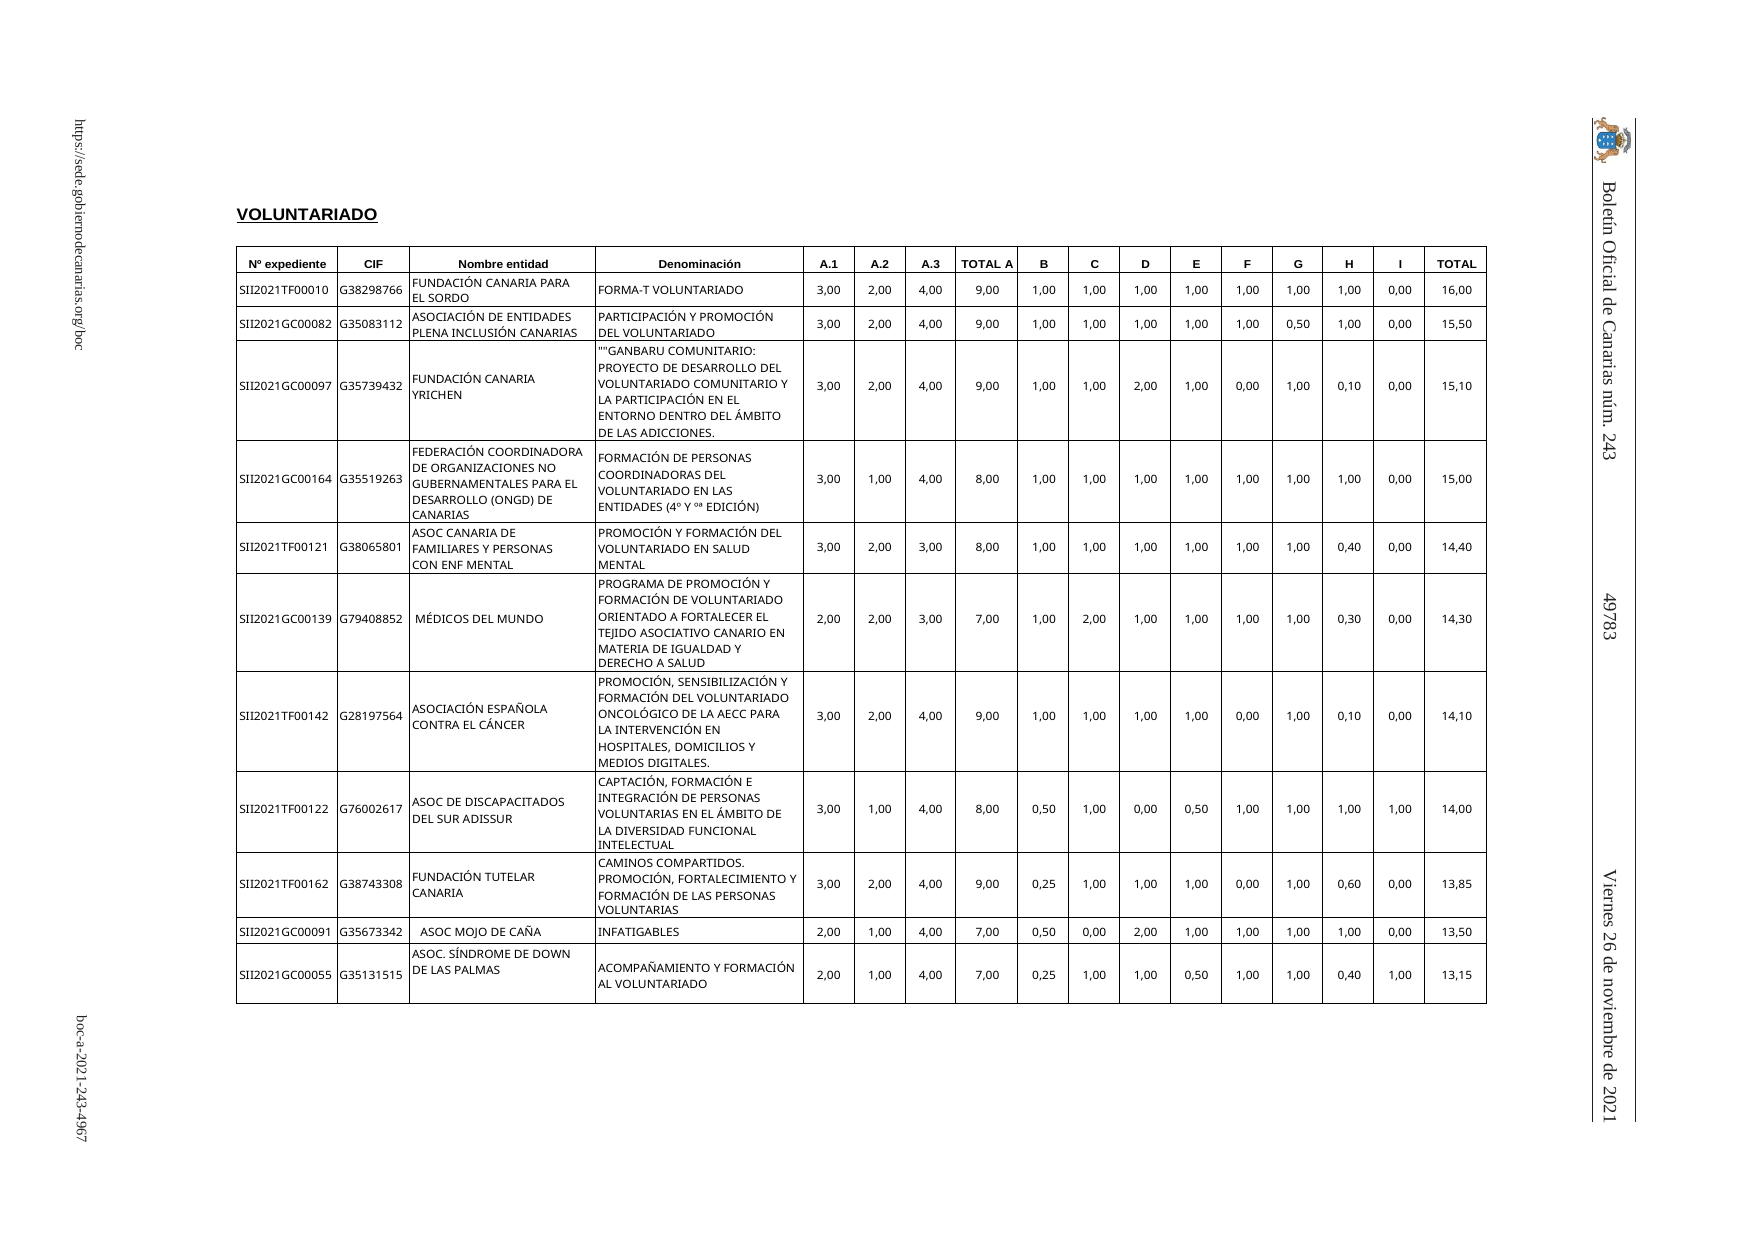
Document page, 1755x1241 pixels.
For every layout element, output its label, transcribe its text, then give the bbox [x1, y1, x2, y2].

table_cell 1,00 [1374, 944, 1424, 1003]
table_cell 2,00 [804, 944, 854, 1003]
table_cell 1,00 [1171, 853, 1221, 917]
table_cell 3,00 [804, 307, 854, 340]
table_cell 3,00 [804, 772, 854, 852]
table_cell PROMOCIÓN, SENSIBILIZACIÓN Y FORMACIÓN DEL VOLUNTARIADO ONCOLÓGICO DE LA AECC PARA LA INTERVENCIÓN EN HOSPITALES, DOMICILIOS Y MEDIOS DIGITALES. [596, 672, 803, 771]
table_cell 4,00 [906, 441, 955, 522]
table_header D [1120, 247, 1170, 272]
table_cell 1,00 [1273, 772, 1322, 852]
table_cell SII2021TF00142 [237, 672, 337, 771]
table_cell ASOC. SÍNDROME DE DOWN DE LAS PALMAS [410, 944, 595, 1003]
table_header TOTAL A [956, 247, 1017, 272]
table_cell 1,00 [1323, 772, 1373, 852]
text VOLUNTARIADO [236, 205, 1502, 224]
table_cell 1,00 [1273, 574, 1322, 671]
table_cell 1,00 [1171, 672, 1221, 771]
text Viernes 26 de noviembre de 2021 [1600, 869, 1621, 1124]
table_cell 4,00 [906, 307, 955, 340]
table_cell ""GANBARU COMUNITARIO: PROYECTO DE DESARROLLO DEL VOLUNTARIADO COMUNITARIO Y LA PARTICIPACIÓN EN EL ENTORNO DENTRO DEL ÁMBITO DE LAS ADICCIONES. [596, 341, 803, 440]
table_cell 1,00 [1018, 307, 1068, 340]
table_cell 0,30 [1323, 574, 1373, 671]
text https://sede.gobiernodecanarias.org/boc [72, 119, 89, 352]
table_cell 9,00 [956, 672, 1017, 771]
table_cell 1,00 [855, 918, 905, 943]
table_cell SII2021GC00082 [237, 307, 337, 340]
table_cell 1,00 [1374, 772, 1424, 852]
table_cell 13,50 [1425, 918, 1486, 943]
table_cell 3,00 [804, 441, 854, 522]
table_cell 0,00 [1374, 672, 1424, 771]
table_cell SII2021TF00121 [237, 523, 337, 573]
table_cell 0,25 [1018, 853, 1068, 917]
table_cell 0,00 [1374, 273, 1424, 306]
table_cell 15,00 [1425, 441, 1486, 522]
table_cell 1,00 [1273, 341, 1322, 440]
table_header Denominación [596, 247, 803, 272]
table_cell 1,00 [1222, 441, 1272, 522]
table_cell 2,00 [1120, 918, 1170, 943]
table_cell 3,00 [804, 523, 854, 573]
table_cell 1,00 [1120, 273, 1170, 306]
table_cell 1,00 [1069, 307, 1119, 340]
table_cell 0,00 [1374, 853, 1424, 917]
table_cell SII2021GC00139 [237, 574, 337, 671]
table_cell 1,00 [1222, 307, 1272, 340]
table_cell SII2021TF00122 [237, 772, 337, 852]
table_cell 0,60 [1323, 853, 1373, 917]
table_cell 3,00 [804, 672, 854, 771]
table_cell 1,00 [1120, 441, 1170, 522]
table_cell 1,00 [1273, 944, 1322, 1003]
table_header A.3 [906, 247, 955, 272]
table_cell 1,00 [1069, 672, 1119, 771]
table_cell 1,00 [1323, 307, 1373, 340]
table_cell ACOMPAÑAMIENTO Y FORMACIÓN AL VOLUNTARIADO [596, 944, 803, 1003]
table_cell 1,00 [1069, 341, 1119, 440]
table_cell 4,00 [906, 853, 955, 917]
table_cell G35519263 [338, 441, 409, 522]
table_cell SII2021GC00097 [237, 341, 337, 440]
table_cell 1,00 [1069, 273, 1119, 306]
table_cell ASOCIACIÓN DE ENTIDADES PLENA INCLUSIÓN CANARIAS [410, 307, 595, 340]
table_cell MÉDICOS DEL MUNDO [410, 574, 595, 671]
text 49783 [1600, 593, 1621, 642]
table_cell 1,00 [1120, 574, 1170, 671]
table_cell 1,00 [1069, 772, 1119, 852]
table_cell 1,00 [1222, 523, 1272, 573]
table_cell 13,85 [1425, 853, 1486, 917]
table_cell 0,40 [1323, 523, 1373, 573]
table_cell 2,00 [855, 574, 905, 671]
table_cell 9,00 [956, 307, 1017, 340]
table_cell 1,00 [1273, 441, 1322, 522]
table_cell 14,40 [1425, 523, 1486, 573]
table_cell 2,00 [804, 574, 854, 671]
table_cell 3,00 [906, 523, 955, 573]
table_header G [1273, 247, 1322, 272]
table_cell 7,00 [956, 944, 1017, 1003]
table_cell 1,00 [1018, 341, 1068, 440]
table_cell G35083112 [338, 307, 409, 340]
table_cell 0,00 [1374, 574, 1424, 671]
table_cell 8,00 [956, 772, 1017, 852]
table_cell SII2021TF00010 [237, 273, 337, 306]
table_cell 3,00 [804, 341, 854, 440]
table_cell 0,40 [1323, 944, 1373, 1003]
table_cell 7,00 [956, 918, 1017, 943]
table_cell ASOC CANARIA DE FAMILIARES Y PERSONAS CON ENF MENTAL [410, 523, 595, 573]
table_cell 0,00 [1374, 307, 1424, 340]
table_cell 1,00 [1069, 853, 1119, 917]
table_cell SII2021GC00091 [237, 918, 337, 943]
table_cell 2,00 [855, 341, 905, 440]
table_cell G28197564 [338, 672, 409, 771]
table_cell 8,00 [956, 523, 1017, 573]
table_cell 9,00 [956, 853, 1017, 917]
table_cell 1,00 [1120, 853, 1170, 917]
table_cell 1,00 [1018, 672, 1068, 771]
table_cell 0,50 [1018, 918, 1068, 943]
table_cell 7,00 [956, 574, 1017, 671]
table_cell 4,00 [906, 273, 955, 306]
table_cell 8,00 [956, 441, 1017, 522]
table_cell 1,00 [1018, 523, 1068, 573]
table_cell 1,00 [1222, 574, 1272, 671]
table_cell 0,50 [1273, 307, 1322, 340]
table_cell 4,00 [906, 944, 955, 1003]
table_cell 1,00 [1018, 574, 1068, 671]
table_cell 4,00 [906, 341, 955, 440]
table_cell 1,00 [1273, 853, 1322, 917]
table_cell 0,00 [1222, 341, 1272, 440]
table_cell 1,00 [855, 772, 905, 852]
table_header C [1069, 247, 1119, 272]
table_cell 1,00 [1273, 918, 1322, 943]
table_cell 3,00 [906, 574, 955, 671]
table_header H [1323, 247, 1373, 272]
table_cell 1,00 [1171, 574, 1221, 671]
table_cell SII2021GC00164 [237, 441, 337, 522]
table_cell ASOC MOJO DE CAÑA [410, 918, 595, 943]
table_cell 1,00 [1222, 273, 1272, 306]
table_cell CAPTACIÓN, FORMACIÓN E INTEGRACIÓN DE PERSONAS VOLUNTARIAS EN EL ÁMBITO DE LA DIVERSIDAD FUNCIONAL INTELECTUAL [596, 772, 803, 852]
table_cell 2,00 [855, 273, 905, 306]
table_header A.2 [855, 247, 905, 272]
table_header E [1171, 247, 1221, 272]
table_cell 1,00 [1120, 523, 1170, 573]
table_cell 2,00 [855, 672, 905, 771]
table_cell 1,00 [1273, 523, 1322, 573]
table_cell 4,00 [906, 672, 955, 771]
table_cell 0,00 [1374, 441, 1424, 522]
table_cell 14,10 [1425, 672, 1486, 771]
table_cell PARTICIPACIÓN Y PROMOCIÓN DEL VOLUNTARIADO [596, 307, 803, 340]
table_cell 1,00 [1323, 918, 1373, 943]
table_cell 9,00 [956, 273, 1017, 306]
table_cell 1,00 [1323, 441, 1373, 522]
table_cell 0,10 [1323, 672, 1373, 771]
table_cell 0,25 [1018, 944, 1068, 1003]
table_cell 1,00 [1222, 944, 1272, 1003]
table_cell G35673342 [338, 918, 409, 943]
table_cell 0,50 [1171, 772, 1221, 852]
table_cell 15,50 [1425, 307, 1486, 340]
table_cell 1,00 [1120, 944, 1170, 1003]
table_cell G35739432 [338, 341, 409, 440]
table_cell SII2021TF00162 [237, 853, 337, 917]
table_cell ASOC DE DISCAPACITADOS DEL SUR ADISSUR [410, 772, 595, 852]
table_cell 2,00 [1069, 574, 1119, 671]
table_cell 13,15 [1425, 944, 1486, 1003]
table_cell SII2021GC00055 [237, 944, 337, 1003]
table_cell 1,00 [1069, 441, 1119, 522]
table_cell 15,10 [1425, 341, 1486, 440]
table_cell 1,00 [1018, 441, 1068, 522]
table_cell 1,00 [1171, 273, 1221, 306]
table_cell 16,00 [1425, 273, 1486, 306]
table_cell 4,00 [906, 918, 955, 943]
table_cell 1,00 [1171, 341, 1221, 440]
table_cell 0,00 [1374, 341, 1424, 440]
table_header F [1222, 247, 1272, 272]
table_cell FORMACIÓN DE PERSONAS COORDINADORAS DEL VOLUNTARIADO EN LAS ENTIDADES (4º Y ºª EDICIÓN) [596, 441, 803, 522]
table_cell 1,00 [855, 944, 905, 1003]
table_cell PROGRAMA DE PROMOCIÓN Y FORMACIÓN DE VOLUNTARIADO ORIENTADO A FORTALECER EL TEJIDO ASOCIATIVO CANARIO EN MATERIA DE IGUALDAD Y DERECHO A SALUD [596, 574, 803, 671]
table_cell 1,00 [1069, 944, 1119, 1003]
table_cell 1,00 [1273, 273, 1322, 306]
table_cell 2,00 [855, 523, 905, 573]
table_cell 2,00 [1120, 341, 1170, 440]
table_cell FUNDACIÓN TUTELAR CANARIA [410, 853, 595, 917]
table_cell 0,00 [1374, 918, 1424, 943]
table_cell 1,00 [1171, 918, 1221, 943]
table_cell 4,00 [906, 772, 955, 852]
table_cell INFATIGABLES [596, 918, 803, 943]
table_cell FUNDACIÓN CANARIA PARA EL SORDO [410, 273, 595, 306]
table_header CIF [338, 247, 409, 272]
table_cell 1,00 [1018, 273, 1068, 306]
table_header A.1 [804, 247, 854, 272]
table_cell 1,00 [1222, 772, 1272, 852]
table_cell CAMINOS COMPARTIDOS. PROMOCIÓN, FORTALECIMIENTO Y FORMACIÓN DE LAS PERSONAS VOLUNTARIAS [596, 853, 803, 917]
table_cell 9,00 [956, 341, 1017, 440]
table_cell 0,10 [1323, 341, 1373, 440]
table_cell 1,00 [1120, 672, 1170, 771]
table_header B [1018, 247, 1068, 272]
table_cell 1,00 [1222, 918, 1272, 943]
text Boletín Oficial de Canarias núm. 243 [1599, 181, 1621, 462]
table_cell 0,00 [1374, 523, 1424, 573]
table_cell 0,00 [1222, 672, 1272, 771]
table_cell 0,00 [1069, 918, 1119, 943]
table_cell G38065801 [338, 523, 409, 573]
table_cell 1,00 [855, 441, 905, 522]
table_cell 14,00 [1425, 772, 1486, 852]
table_cell ASOCIACIÓN ESPAÑOLA CONTRA EL CÁNCER [410, 672, 595, 771]
table_cell G35131515 [338, 944, 409, 1003]
table_cell 3,00 [804, 273, 854, 306]
table_cell 3,00 [804, 853, 854, 917]
table_cell 1,00 [1120, 307, 1170, 340]
table_header I [1374, 247, 1424, 272]
table_cell 1,00 [1171, 307, 1221, 340]
table_cell 2,00 [855, 853, 905, 917]
table_cell 2,00 [855, 307, 905, 340]
table_cell 2,00 [804, 918, 854, 943]
table_cell 0,50 [1171, 944, 1221, 1003]
table_cell 0,00 [1120, 772, 1170, 852]
table_cell 14,30 [1425, 574, 1486, 671]
text boc-a-2021-243-4967 [74, 1016, 91, 1145]
table_header Nº expediente [237, 247, 337, 272]
table_cell PROMOCIÓN Y FORMACIÓN DEL VOLUNTARIADO EN SALUD MENTAL [596, 523, 803, 573]
table_cell 0,50 [1018, 772, 1068, 852]
table_cell 1,00 [1273, 672, 1322, 771]
table_cell 1,00 [1171, 441, 1221, 522]
table_cell FORMA-T VOLUNTARIADO [596, 273, 803, 306]
table_cell G38298766 [338, 273, 409, 306]
table_cell 1,00 [1069, 523, 1119, 573]
table_header Nombre entidad [410, 247, 595, 272]
table_cell G79408852 [338, 574, 409, 671]
table_cell G38743308 [338, 853, 409, 917]
table_cell FUNDACIÓN CANARIA YRICHEN [410, 341, 595, 440]
table_header TOTAL [1425, 247, 1486, 272]
table_cell G76002617 [338, 772, 409, 852]
table_cell 1,00 [1323, 273, 1373, 306]
table_cell FEDERACIÓN COORDINADORA DE ORGANIZACIONES NO GUBERNAMENTALES PARA EL DESARROLLO (ONGD) DE CANARIAS [410, 441, 595, 522]
table_cell 0,00 [1222, 853, 1272, 917]
table_cell 1,00 [1171, 523, 1221, 573]
